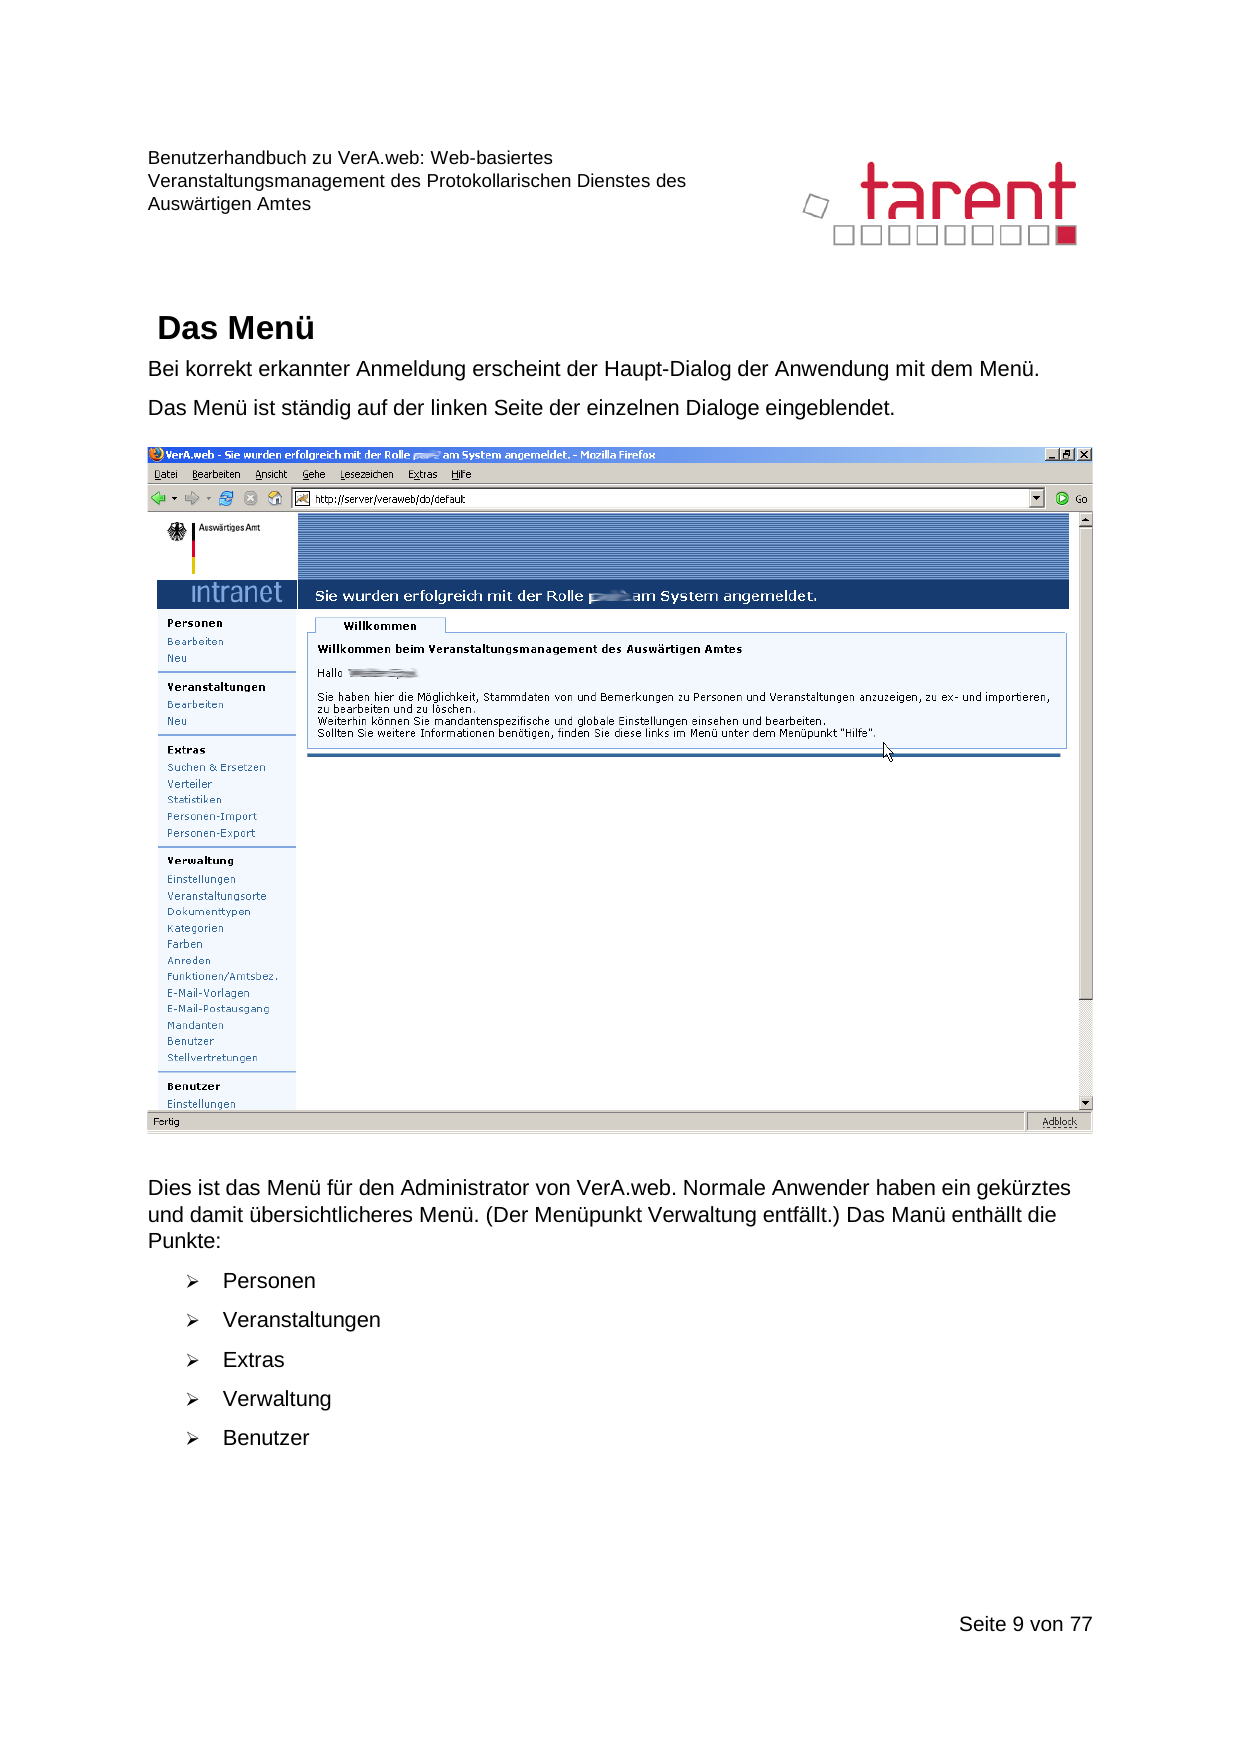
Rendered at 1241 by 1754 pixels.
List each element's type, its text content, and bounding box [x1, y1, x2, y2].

subtitle Das Menü [148, 309, 1092, 346]
picture [147, 447, 1093, 1134]
text Das Menü ist ständig auf der linken Seite der einzelnen Dialoge eingeblendet. [148, 396, 1092, 447]
list Personen [185, 1268, 1092, 1293]
text Dies ist das Menü für den Administrator von VerA.web. Normale Anwender haben ein gekürztes und damit übersichtlicheres Menü. (Der Menüpunkt Verwaltung entfällt.) Das Manü enthällt die Punkte: [148, 1175, 1092, 1253]
list Extras [185, 1347, 1092, 1372]
list Benutzer [185, 1426, 1092, 1450]
list Verwaltung [185, 1386, 1092, 1411]
picture [790, 151, 1091, 255]
text Bei korrekt erkannter Anmeldung erscheint der Haupt-Dialog der Anwendung mit dem Menü. [148, 356, 1092, 381]
list Veranstaltungen [185, 1308, 1092, 1332]
